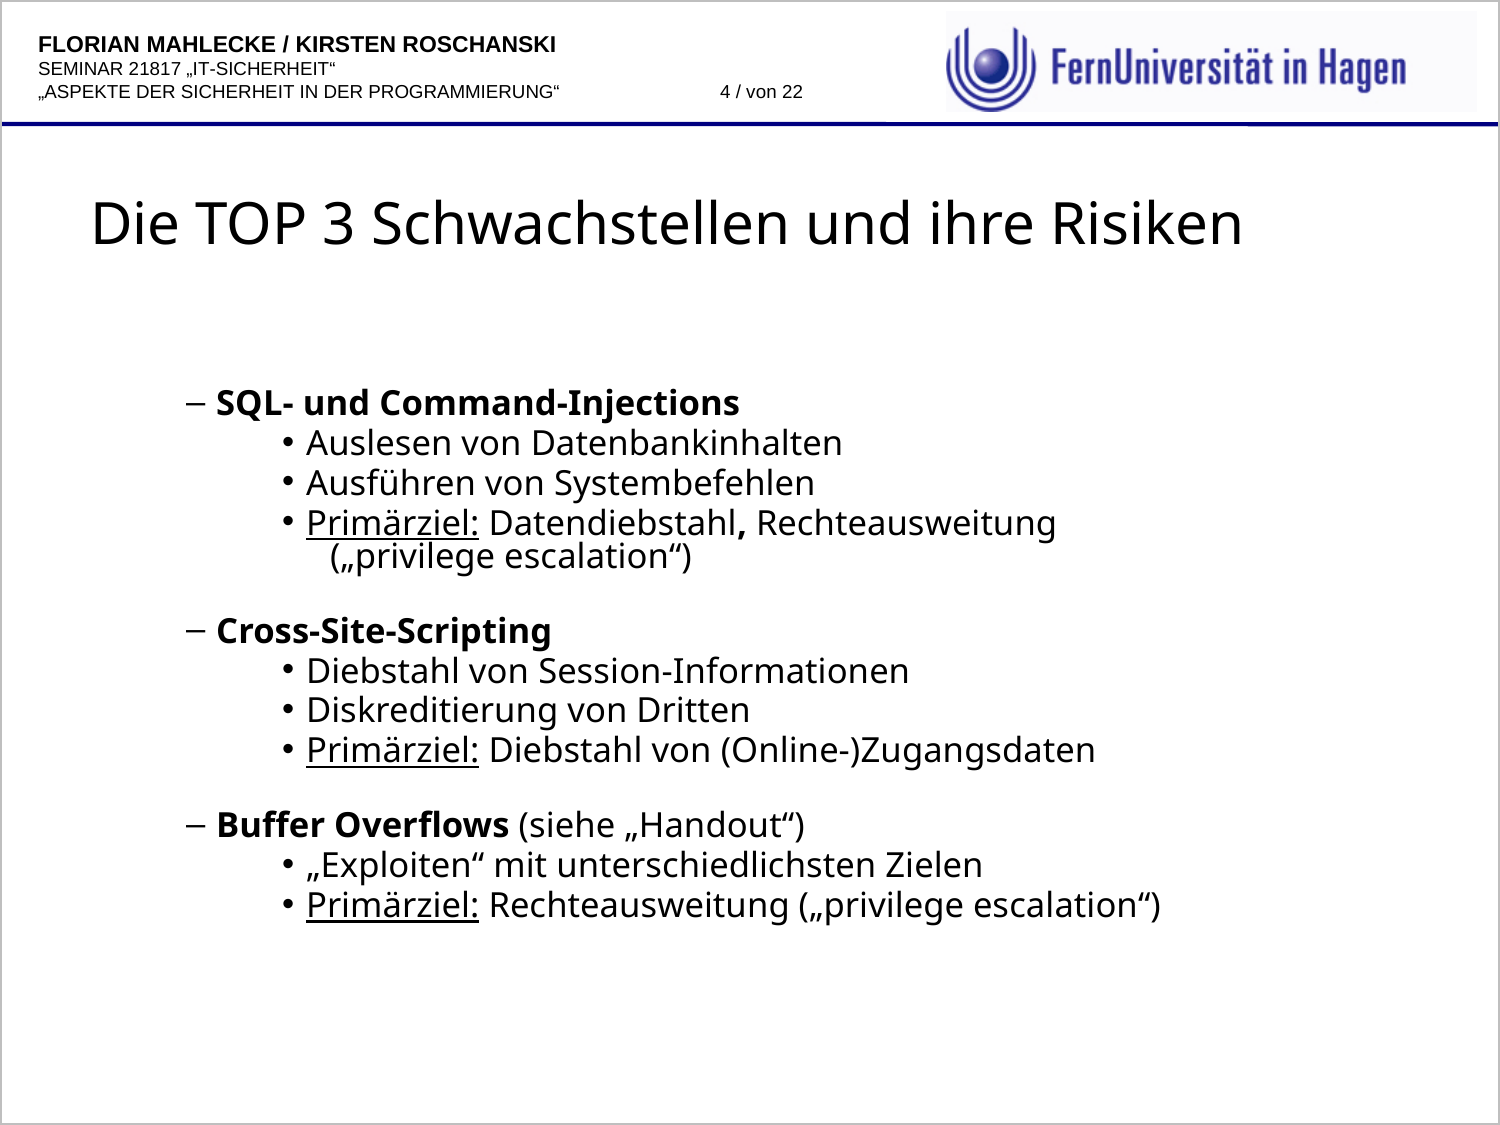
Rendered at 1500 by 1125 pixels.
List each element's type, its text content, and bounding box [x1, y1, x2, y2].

list SQL- und Command-Injections Auslesen von Datenbankinhalten Ausführen von Systembefehlen Primärziel: Datendiebstahl, Rechteausweitung („privilege escalation“) Cross-Site-Scripting Diebstahl von Session-Informationen Diskreditierung von Dritten Primärziel: Diebstahl von (Online-)Zugangsdaten Buffer Overflows (siehe „Handout“) „Exploiten“ mit unterschiedlichsten Zielen Primärziel: Rechteausweitung („privilege escalation“) [75, 381, 1347, 934]
picture [946, 11, 1477, 112]
title Die TOP 3 Schwachstellen und ihre Risiken [75, 127, 1425, 316]
